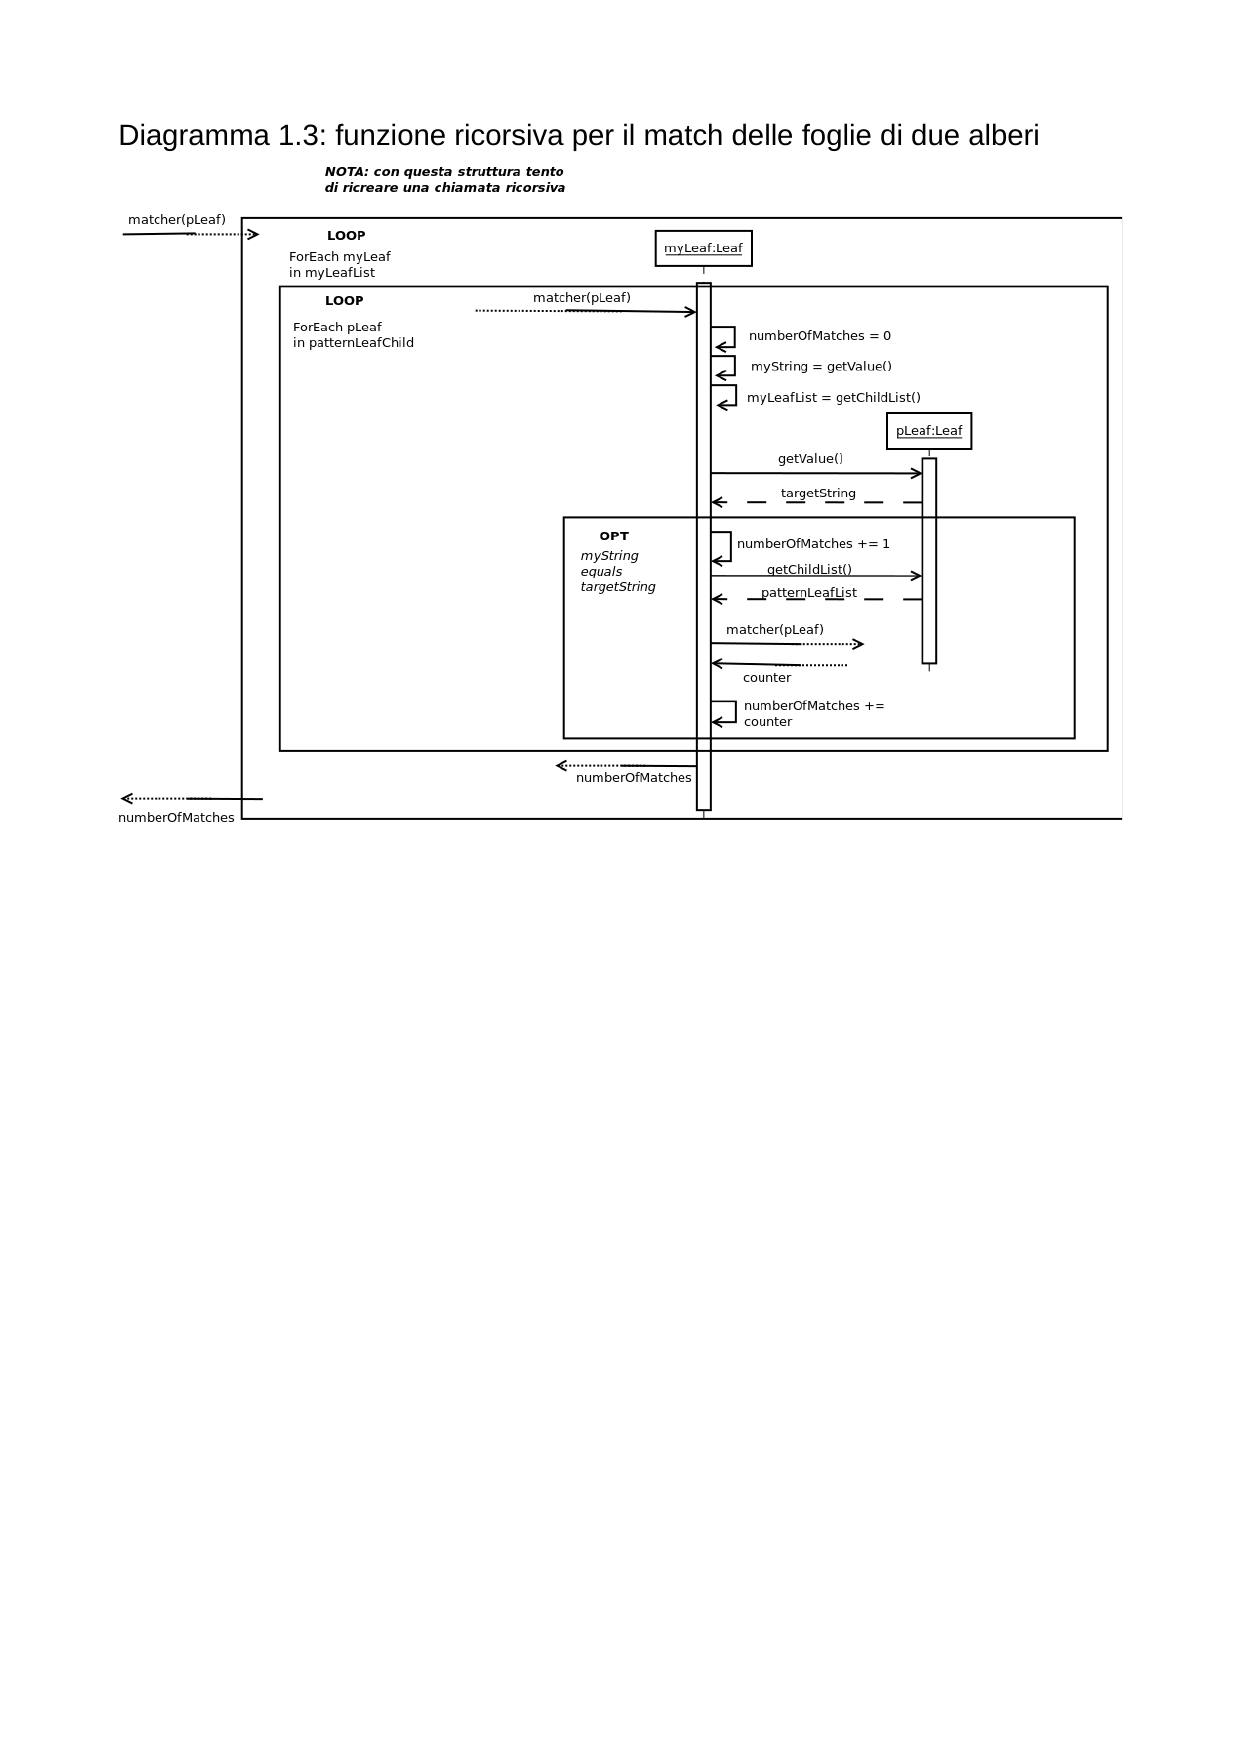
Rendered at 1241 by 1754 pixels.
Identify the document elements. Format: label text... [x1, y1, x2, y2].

picture [118, 164, 1123, 824]
subtitle Diagramma 1.3: funzione ricorsiva per il match delle foglie di due alberi [118, 118, 1122, 152]
